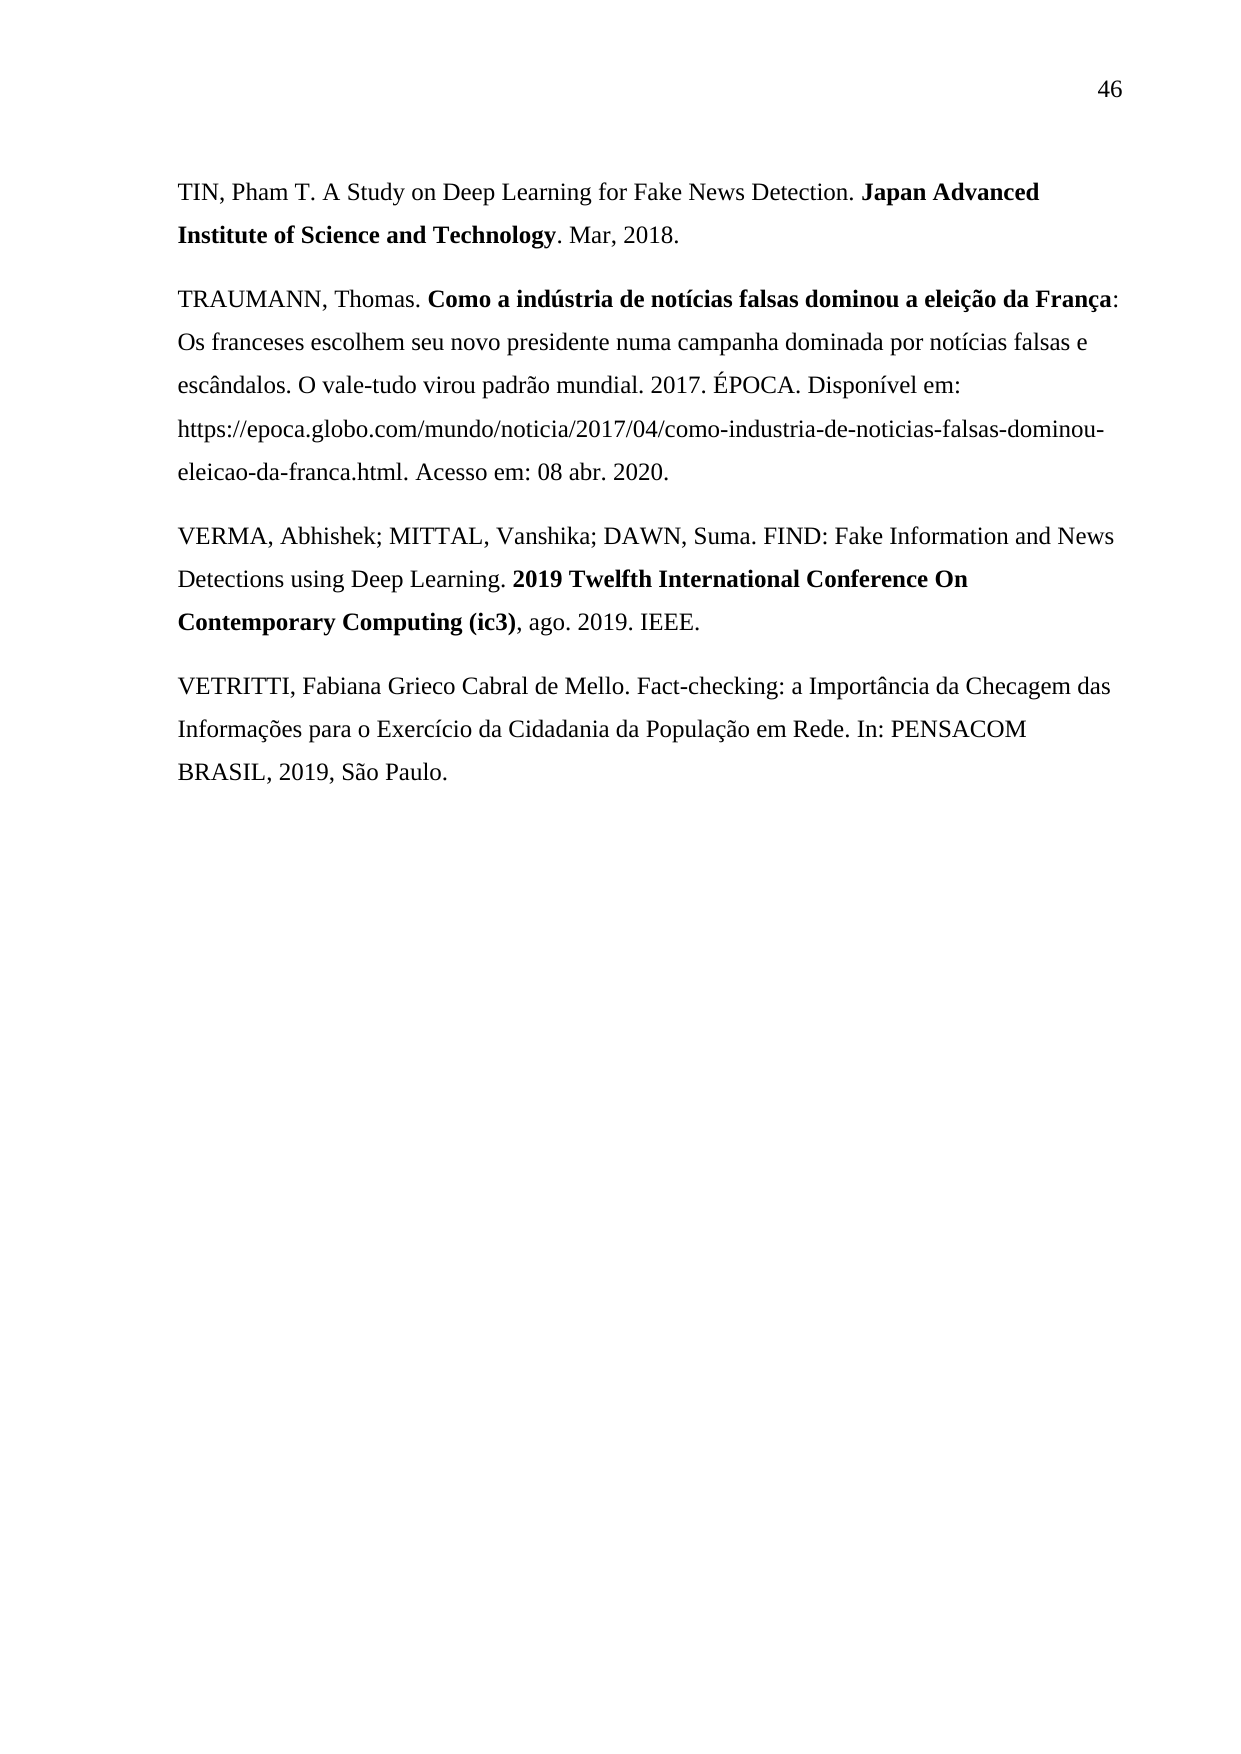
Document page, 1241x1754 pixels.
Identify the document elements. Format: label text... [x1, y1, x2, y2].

text VERMA, Abhishek; MITTAL, Vanshika; DAWN, Suma. FIND: Fake Information and News Detections using Deep Learning. 2019 Twelfth International Conference On Contemporary Computing (ic3), ago. 2019. IEEE. [177, 521, 1122, 636]
text TIN, Pham T. A Study on Deep Learning for Fake News Detection. Japan Advanced Institute of Science and Technology. Mar, 2018. [177, 177, 1122, 249]
text VETRITTI, Fabiana Grieco Cabral de Mello. Fact-checking: a Importância da Checagem das Informações para o Exercício da Cidadania da População em Rede. In: PENSACOM BRASIL, 2019, São Paulo. [177, 671, 1122, 786]
text TRAUMANN, Thomas. Como a indústria de notícias falsas dominou a eleição da França: Os franceses escolhem seu novo presidente numa campanha dominada por notícias falsas e escândalos. O vale-tudo virou padrão mundial. 2017. ÉPOCA. Disponível em: https://epoca.globo.com/mundo/noticia/2017/04/como-industria-de-noticias-falsas-dominou-eleicao-da-franca.html. Acesso em: 08 abr. 2020. [177, 284, 1122, 486]
